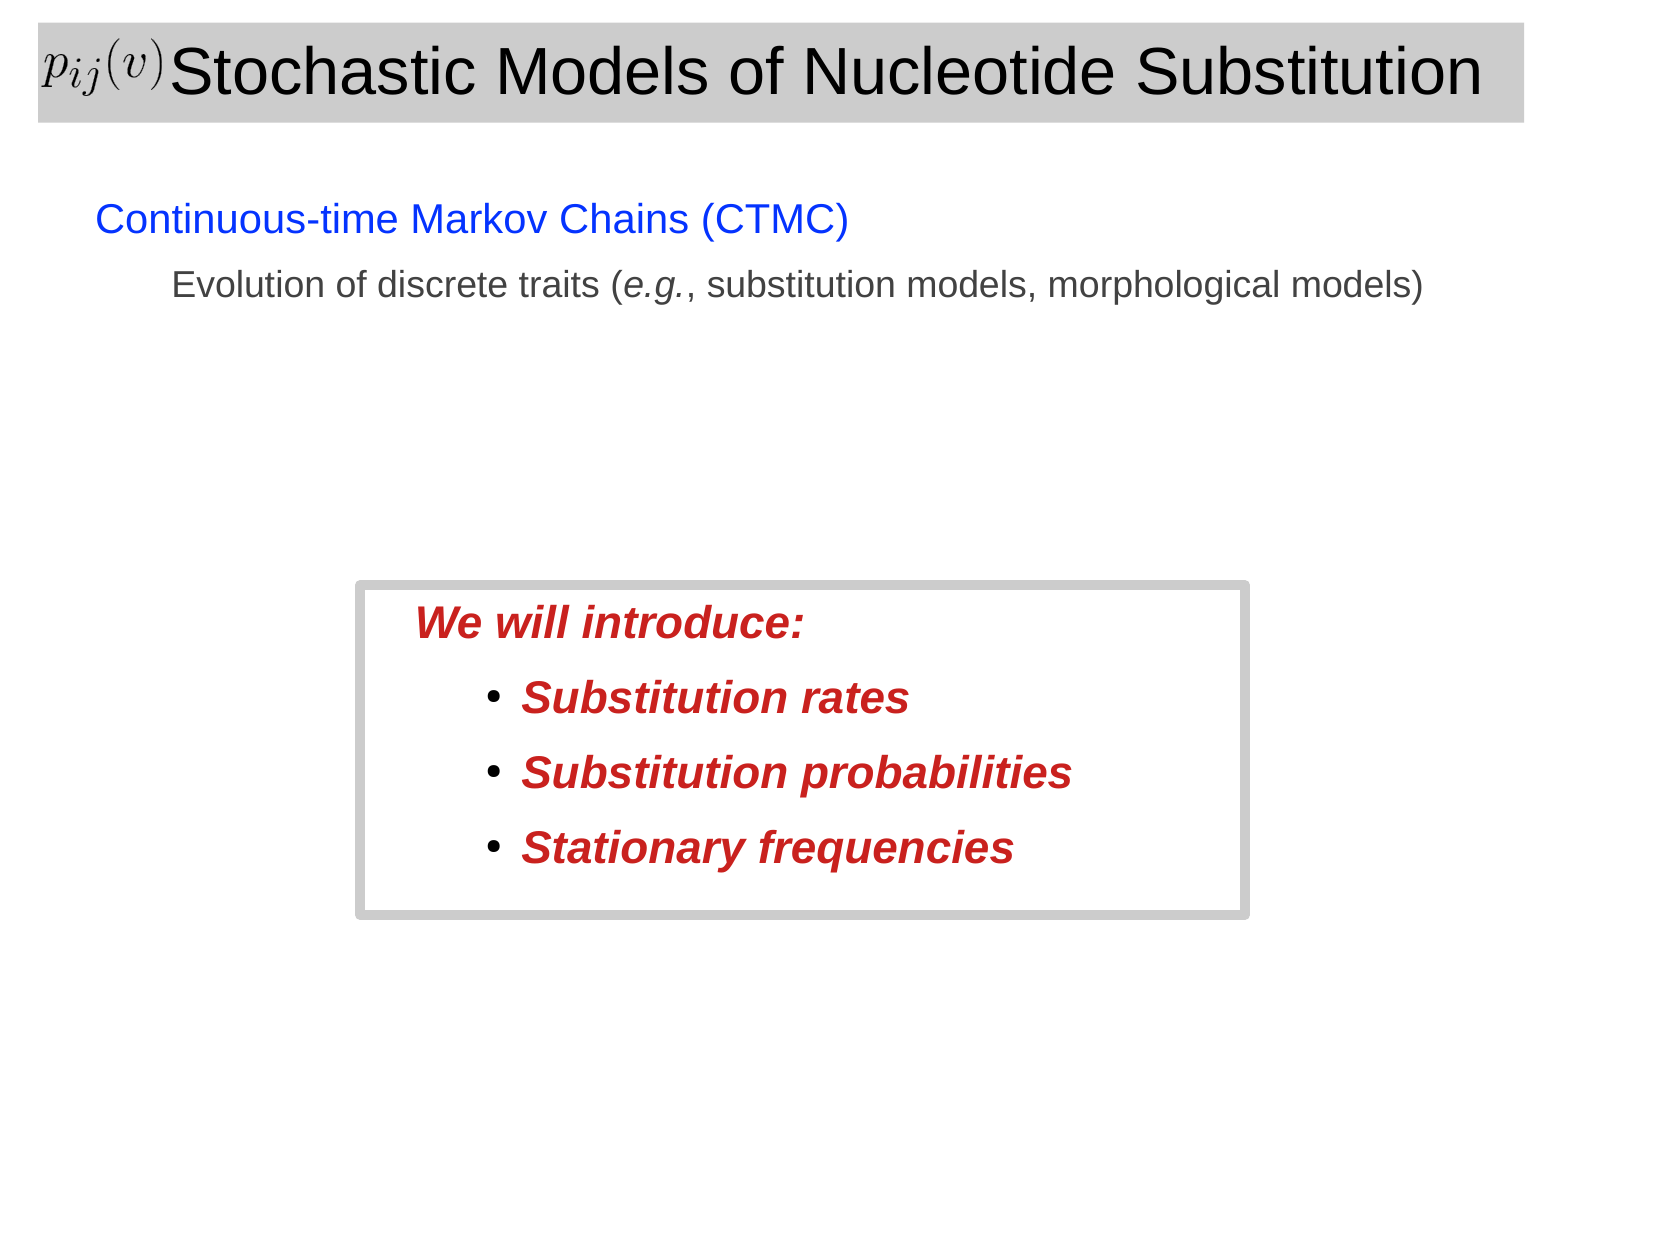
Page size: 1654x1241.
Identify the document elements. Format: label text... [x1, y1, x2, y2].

text_box [38, 22, 1525, 123]
picture [41, 38, 162, 96]
text_box We will introduce: Substitution rates Substitution probabilities Stationary frequencies [360, 585, 1246, 916]
text_box Stochastic Models of Nucleotide Substitution [161, 20, 1493, 117]
text_box Evolution of discrete traits (e.g., substitution models, morphological models) [163, 252, 1495, 314]
text_box Continuous-time Markov Chains (CTMC) [86, 183, 1119, 251]
